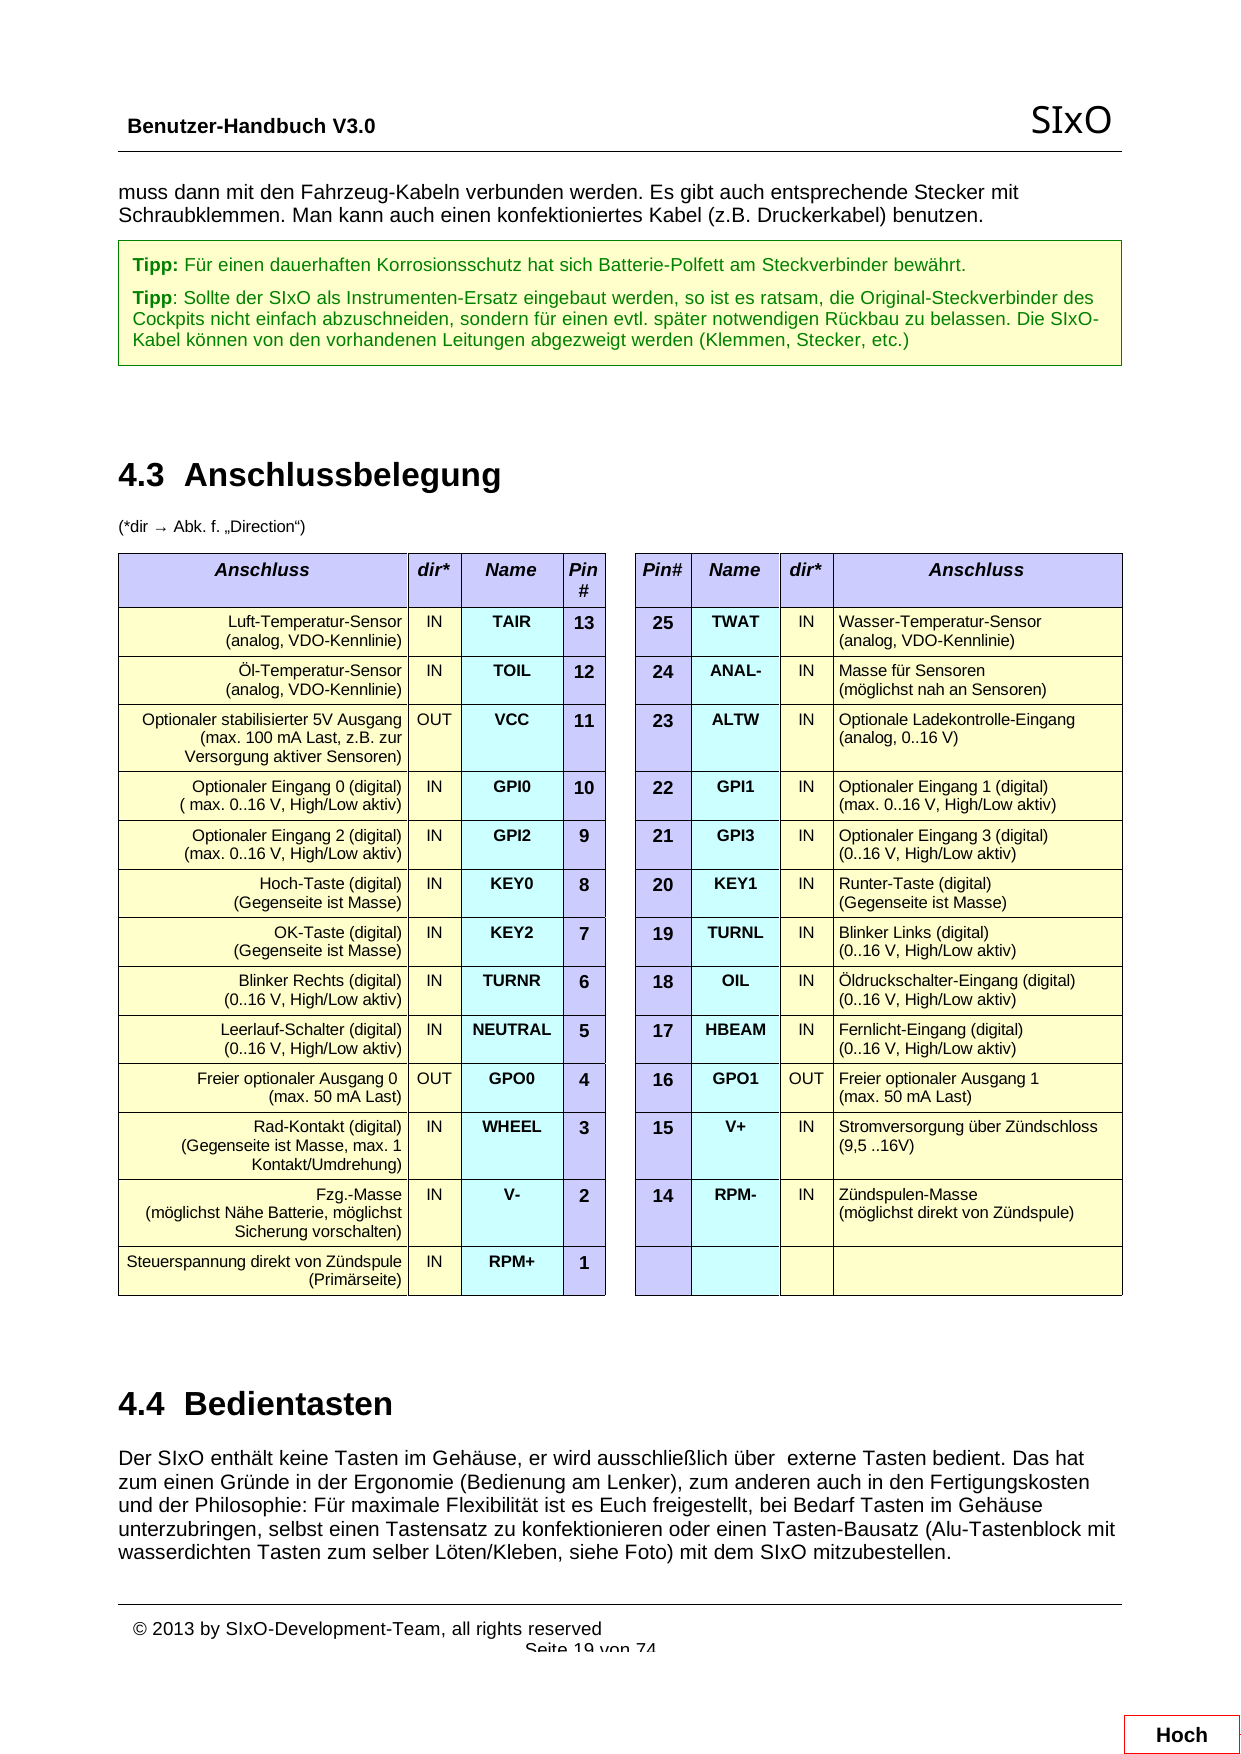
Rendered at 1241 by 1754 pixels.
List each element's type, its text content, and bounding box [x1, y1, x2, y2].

table_cell Freier optionaler Ausgang 0 (max. 50 mA Last) [119, 1064, 407, 1112]
table_header Anschluss [834, 554, 1122, 607]
table_cell Masse für Sensoren (möglichst nah an Sensoren) [834, 657, 1122, 704]
table_cell WHEEL [462, 1113, 563, 1179]
table_cell IN [781, 821, 833, 869]
table_cell IN [781, 1113, 833, 1179]
table_cell [606, 918, 635, 966]
table_cell KEY2 [462, 918, 563, 966]
table_cell IN [781, 657, 833, 704]
table_cell 4 [564, 1064, 605, 1112]
table_cell Luft-Temperatur-Sensor (analog, VDO-Kennlinie) [119, 608, 407, 656]
table_header Pin# [636, 554, 691, 607]
table_cell Zündspulen-Masse (möglichst direkt von Zündspule) [834, 1180, 1122, 1246]
table_cell Freier optionaler Ausgang 1 (max. 50 mA Last) [834, 1064, 1122, 1112]
text (*dir → Abk. f. „Direction“) [118, 517, 1122, 536]
table_cell [606, 1015, 635, 1063]
table_cell Rad-Kontakt (digital) (Gegenseite ist Masse, max. 1 Kontakt/Umdrehung) [119, 1113, 407, 1179]
table_cell Leerlauf-Schalter (digital) (0..16 V, High/Low aktiv) [119, 1016, 407, 1063]
table_cell RPM- [692, 1180, 779, 1246]
text muss dann mit den Fahrzeug-Kabeln verbunden werden. Es gibt auch entsprechende Stecker mit Schraubklemmen. Man kann auch einen konfektioniertes Kabel (z.B. Druckerkabel) benutzen. [118, 180, 1122, 227]
subtitle Anschlussbelegung [118, 455, 1122, 493]
table_cell [606, 1064, 635, 1112]
table_cell IN [409, 967, 461, 1015]
table_cell 16 [636, 1064, 691, 1112]
table_cell VCC [462, 705, 563, 771]
table_cell 11 [564, 705, 605, 771]
table_cell Blinker Rechts (digital) (0..16 V, High/Low aktiv) [119, 967, 407, 1015]
table_cell Hoch-Taste (digital) (Gegenseite ist Masse) [119, 870, 407, 917]
table_cell Fernlicht-Eingang (digital) (0..16 V, High/Low aktiv) [834, 1016, 1122, 1063]
table_cell [692, 1247, 779, 1295]
table_cell Blinker Links (digital) (0..16 V, High/Low aktiv) [834, 918, 1122, 966]
table_cell 5 [564, 1016, 605, 1063]
table_cell [606, 704, 635, 772]
table_header dir* [781, 554, 833, 607]
table_cell OUT [781, 1064, 833, 1112]
table_cell IN [781, 705, 833, 771]
table_cell Wasser-Temperatur-Sensor (analog, VDO-Kennlinie) [834, 608, 1122, 656]
table_cell 6 [564, 967, 605, 1015]
table_cell NEUTRAL [462, 1016, 563, 1063]
table_cell 18 [636, 967, 691, 1015]
table_cell TWAT [692, 608, 779, 656]
table_cell IN [409, 821, 461, 869]
table_cell IN [409, 772, 461, 820]
table_cell IN [781, 967, 833, 1015]
table_cell 14 [636, 1180, 691, 1246]
table_cell GPO0 [462, 1064, 563, 1112]
table_cell 25 [636, 608, 691, 656]
table_cell IN [409, 918, 461, 966]
text Tipp: Sollte der SIxO als Instrumenten-Ersatz eingebaut werden, so ist es ratsam, die Original-Steckverbinder des Cockpits nicht einfach abzuschneiden, sondern für einen evtl. später notwendigen Rückbau zu belassen. Die SIxO-Kabel können von den vorhandenen Leitungen abgezweigt werden (Klemmen, Stecker, etc.) [119, 273, 1121, 365]
table_cell IN [781, 870, 833, 917]
table_cell 20 [636, 870, 691, 917]
table_cell 17 [636, 1016, 691, 1063]
table_cell KEY1 [692, 870, 779, 917]
subtitle Bedientasten [118, 1385, 1122, 1422]
table_cell [606, 1246, 635, 1295]
table_cell 9 [564, 821, 605, 869]
table_header Name [462, 554, 563, 607]
table_cell RPM+ [462, 1247, 563, 1295]
table_cell GPI3 [692, 821, 779, 869]
table_cell OUT [409, 1064, 461, 1112]
table_cell Optionaler Eingang 2 (digital) (max. 0..16 V, High/Low aktiv) [119, 821, 407, 869]
table_header [606, 553, 635, 607]
table_cell 22 [636, 772, 691, 820]
table_header dir* [409, 554, 461, 607]
table_cell [606, 966, 635, 1015]
table_cell Fzg.-Masse (möglichst Nähe Batterie, möglichst Sicherung vorschalten) [119, 1180, 407, 1246]
table_cell 12 [564, 657, 605, 704]
table_cell Optionaler Eingang 1 (digital) (max. 0..16 V, High/Low aktiv) [834, 772, 1122, 820]
table_cell IN [409, 1180, 461, 1246]
table_cell [636, 1247, 691, 1295]
text Der SIxO enthält keine Tasten im Gehäuse, er wird ausschließlich über externe Tasten bedient. Das hat zum einen Gründe in der Ergonomie (Bedienung am Lenker), zum anderen auch in den Fertigungskosten und der Philosophie: Für maximale Flexibilität ist es Euch freigestellt, bei Bedarf Tasten im Gehäuse unterzubringen, selbst einen Tastensatz zu konfektionieren oder einen Tasten-Bausatz (Alu-Tastenblock mit wasserdichten Tasten zum selber Löten/Kleben, siehe Foto) mit dem SIxO mitzubestellen. [118, 1447, 1122, 1564]
table_header Name [692, 554, 779, 607]
table_cell GPI0 [462, 772, 563, 820]
table_cell IN [781, 772, 833, 820]
table_cell GPI2 [462, 821, 563, 869]
table_cell [606, 1179, 635, 1246]
table_cell [606, 772, 635, 820]
table_cell TURNL [692, 918, 779, 966]
table_cell IN [409, 1113, 461, 1179]
table_cell V+ [692, 1113, 779, 1179]
table_cell IN [409, 608, 461, 656]
table_cell [834, 1247, 1122, 1295]
table_cell 7 [564, 918, 605, 966]
table_cell Optionale Ladekontrolle-Eingang (analog, 0..16 V) [834, 705, 1122, 771]
table_cell 24 [636, 657, 691, 704]
table_cell [606, 656, 635, 704]
table_cell ANAL- [692, 657, 779, 704]
table_cell Steuerspannung direkt von Zündspule (Primärseite) [119, 1247, 407, 1295]
table_cell 23 [636, 705, 691, 771]
table_cell 19 [636, 918, 691, 966]
table_cell 3 [564, 1113, 605, 1179]
table_cell OK-Taste (digital) (Gegenseite ist Masse) [119, 918, 407, 966]
table_cell 8 [564, 870, 605, 917]
table_cell TURNR [462, 967, 563, 1015]
table_cell [606, 607, 635, 656]
table_cell IN [781, 608, 833, 656]
table_cell [606, 820, 635, 869]
table_cell OUT [409, 705, 461, 771]
table_cell IN [409, 1016, 461, 1063]
table_cell GPI1 [692, 772, 779, 820]
table_cell 13 [564, 608, 605, 656]
table_cell Optionaler Eingang 0 (digital) ( max. 0..16 V, High/Low aktiv) [119, 772, 407, 820]
table_cell Runter-Taste (digital) (Gegenseite ist Masse) [834, 870, 1122, 917]
table_cell IN [409, 1247, 461, 1295]
table_cell IN [781, 918, 833, 966]
table_cell IN [409, 870, 461, 917]
table_cell ALTW [692, 705, 779, 771]
text Tipp: Für einen dauerhaften Korrosionsschutz hat sich Batterie-Polfett am Steckverbinder bewährt. [119, 241, 1121, 273]
table_cell Stromversorgung über Zündschloss (9,5 ..16V) [834, 1113, 1122, 1179]
table_cell IN [409, 657, 461, 704]
table_cell TOIL [462, 657, 563, 704]
table_cell Optionaler stabilisierter 5V Ausgang (max. 100 mA Last, z.B. zur Versorgung aktiver Sensoren) [119, 705, 407, 771]
table_cell 15 [636, 1113, 691, 1179]
table_cell [606, 1112, 635, 1179]
table_cell HBEAM [692, 1016, 779, 1063]
table_cell Öldruckschalter-Eingang (digital) (0..16 V, High/Low aktiv) [834, 967, 1122, 1015]
table_cell KEY0 [462, 870, 563, 917]
table_cell OIL [692, 967, 779, 1015]
table_cell Optionaler Eingang 3 (digital) (0..16 V, High/Low aktiv) [834, 821, 1122, 869]
table_cell 1 [564, 1247, 605, 1295]
table_cell [606, 869, 635, 917]
table_cell 10 [564, 772, 605, 820]
table_cell IN [781, 1016, 833, 1063]
table_cell GPO1 [692, 1064, 779, 1112]
table_cell [781, 1247, 833, 1295]
table_cell 21 [636, 821, 691, 869]
table_header Anschluss [119, 554, 407, 607]
table_cell V- [462, 1180, 563, 1246]
table_cell 2 [564, 1180, 605, 1246]
table_header Pin# [564, 554, 605, 607]
table_cell Öl-Temperatur-Sensor (analog, VDO-Kennlinie) [119, 657, 407, 704]
table_cell TAIR [462, 608, 563, 656]
table_cell IN [781, 1180, 833, 1246]
